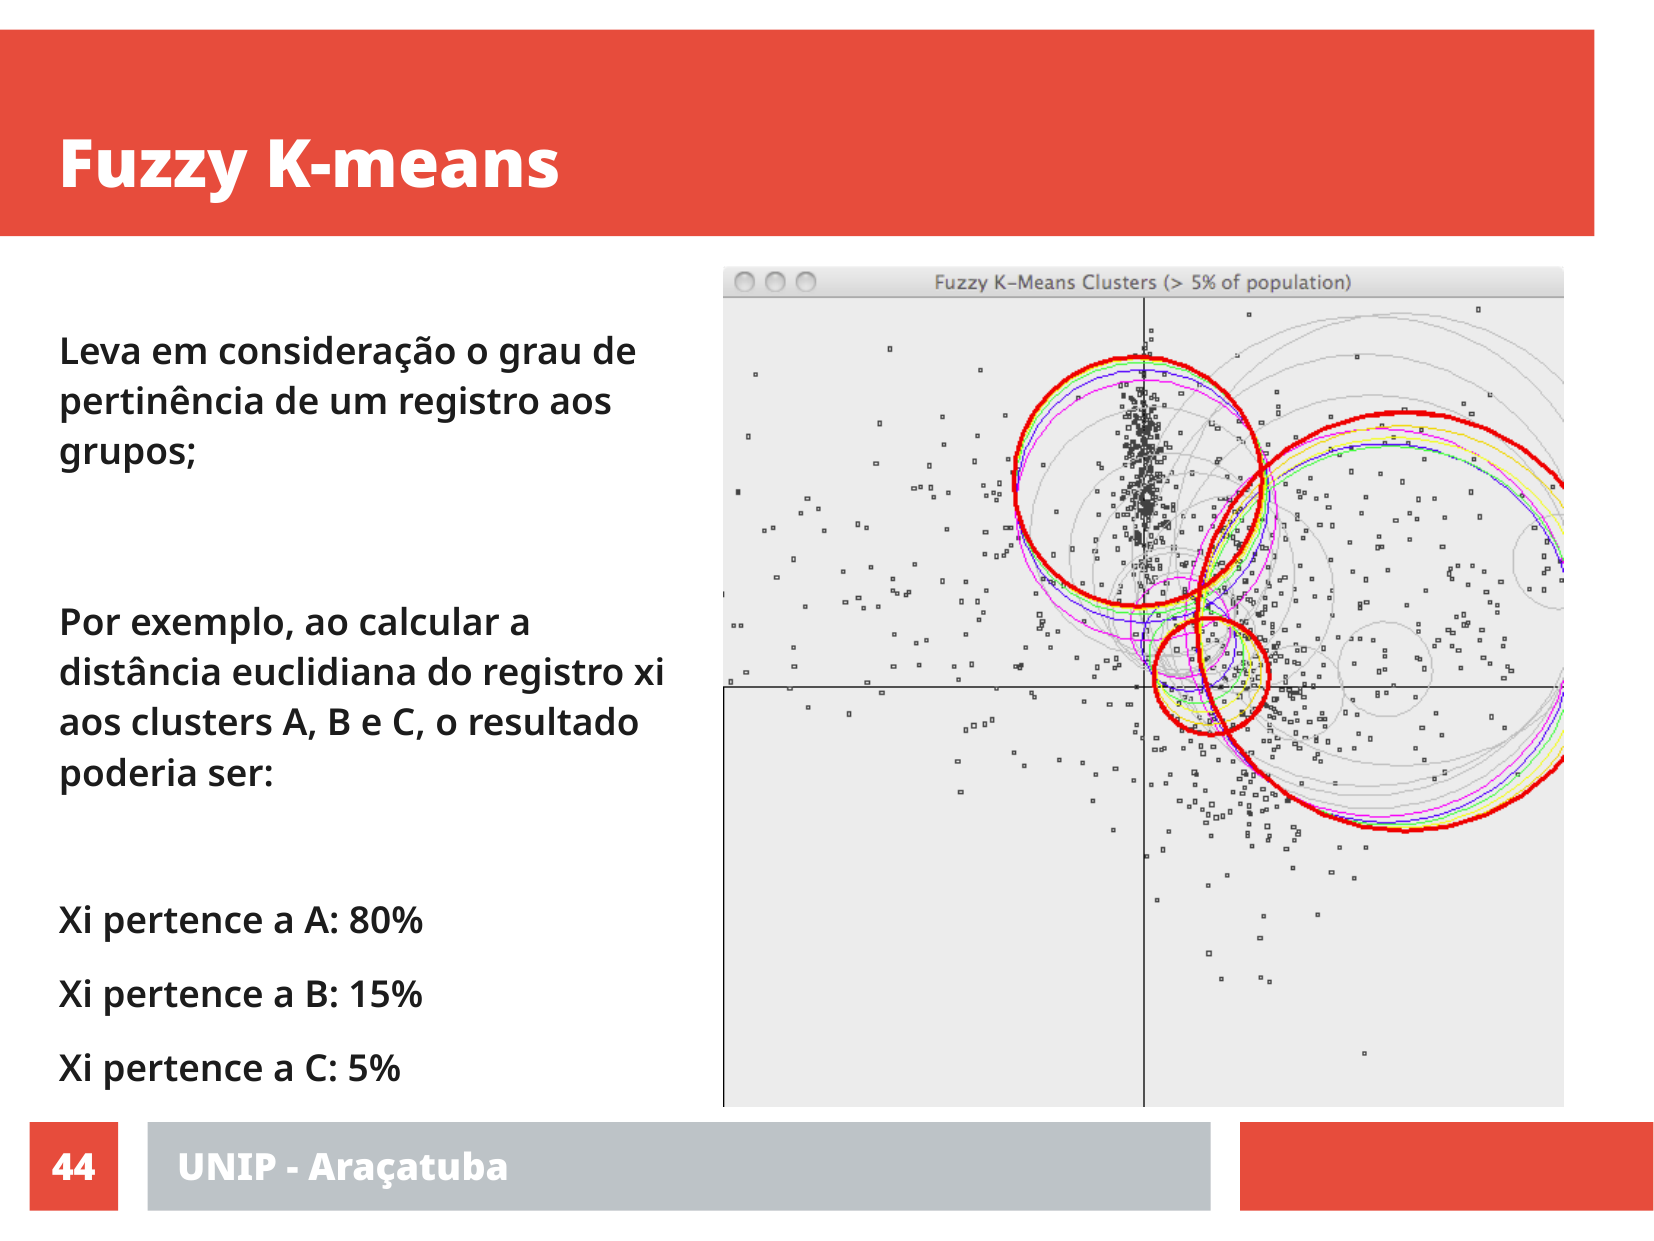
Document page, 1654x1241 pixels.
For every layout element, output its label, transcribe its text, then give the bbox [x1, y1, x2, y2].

title Fuzzy K-means [59, 59, 1595, 207]
picture [723, 266, 1564, 1107]
list Leva em consideração o grau de pertinência de um registro aos grupos; Por exemplo, ao calcular a distância euclidiana do registro xi aos clusters A, B e C, o resultado poderia ser: Xi pertence a A: 80% Xi pertence a B: 15% Xi pertence a C: 5% [59, 324, 704, 1093]
